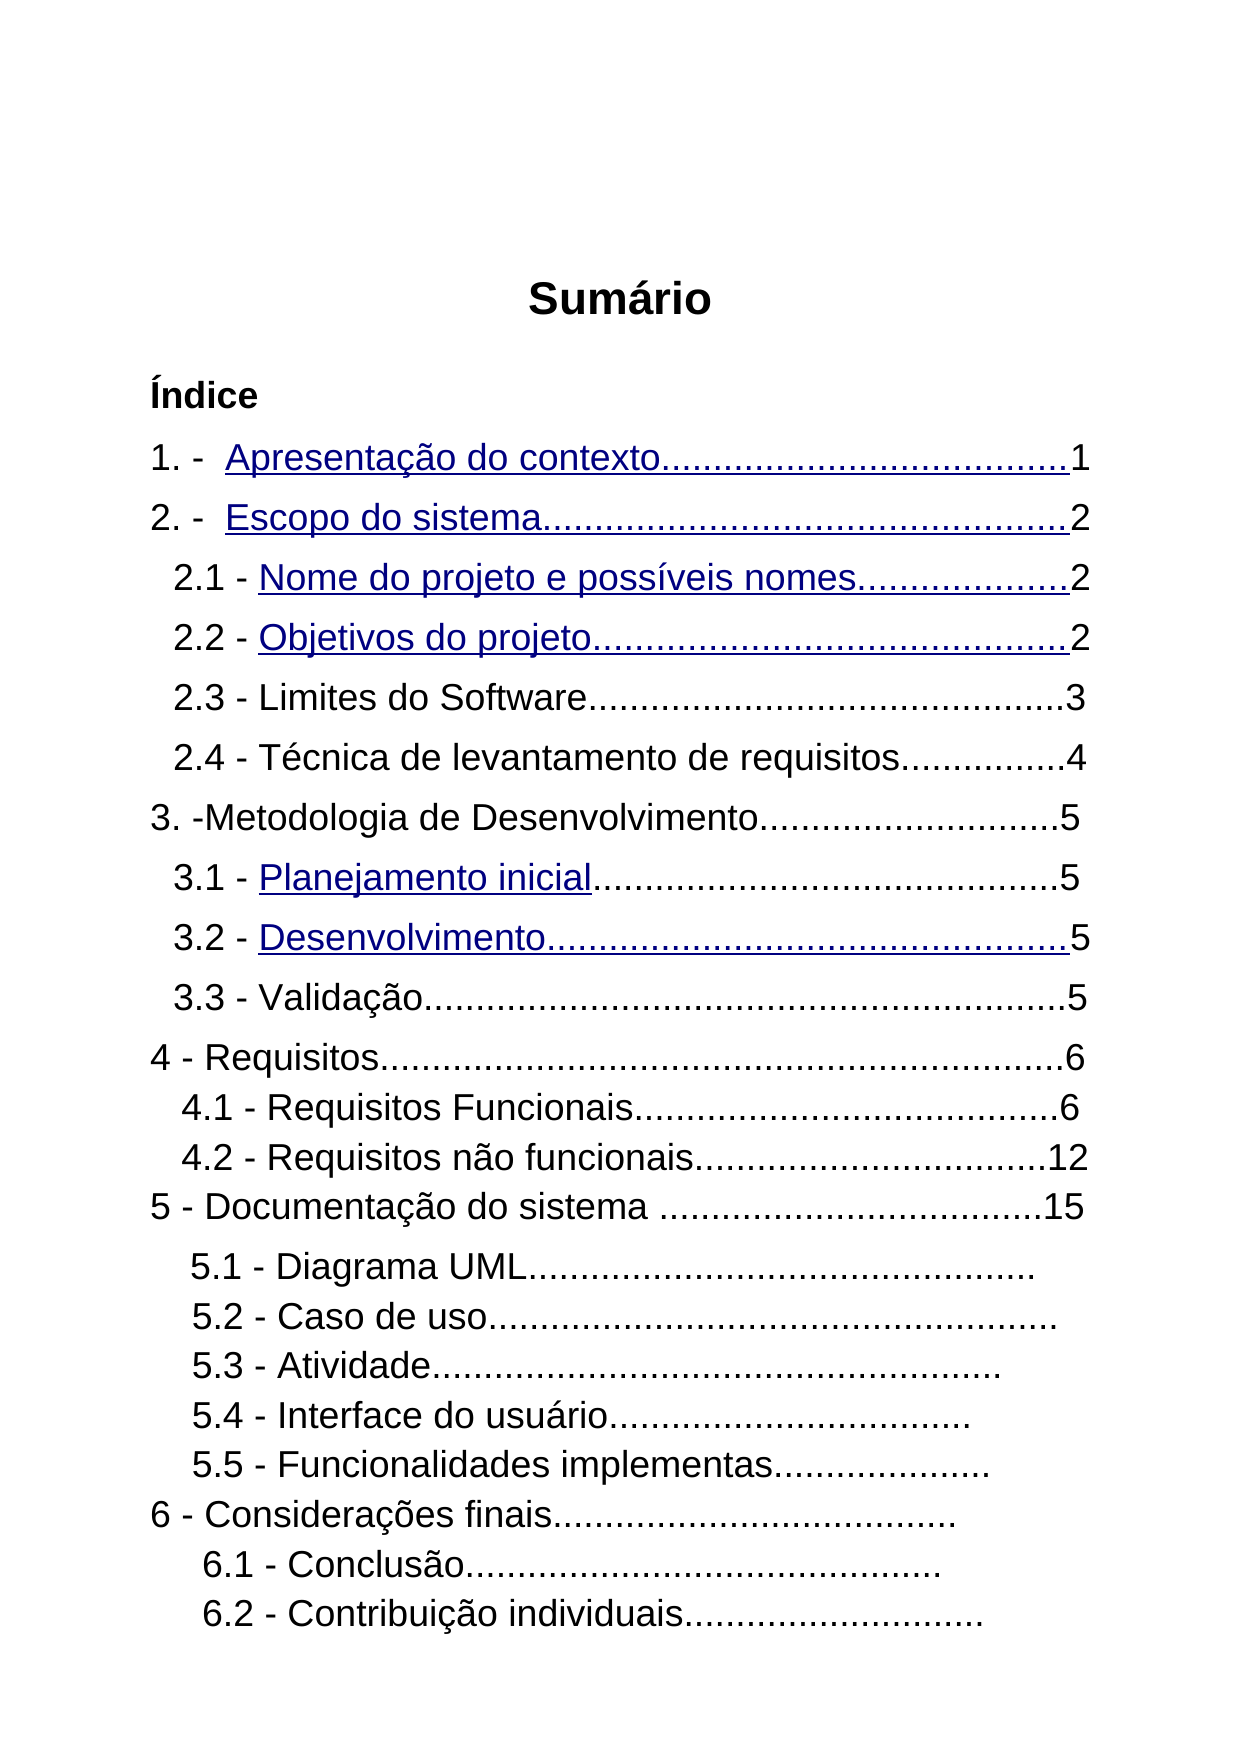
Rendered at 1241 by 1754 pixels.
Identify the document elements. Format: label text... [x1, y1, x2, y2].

text 4 - Requisitos..................................................................6 [150, 1036, 1091, 1079]
text 5.3 - Atividade....................................................... [150, 1343, 1091, 1387]
text Sumário [150, 271, 1091, 324]
text 3.3 - Validação..............................................................5 [173, 976, 1091, 1019]
text 5.1 - Diagrama UML................................................. [150, 1244, 1091, 1287]
text 5.5 - Funcionalidades implementas..................... [150, 1443, 1091, 1486]
text 3.2 - Desenvolvimento 5 [173, 916, 1091, 959]
text 2.4 - Técnica de levantamento de requisitos................4 [173, 736, 1091, 779]
text 4.1 - Requisitos Funcionais.........................................6 [150, 1085, 1091, 1128]
subtitle Índice [150, 373, 1091, 417]
text 3.1 - Planejamento inicial.............................................5 [173, 856, 1091, 899]
text 2. - Escopo do sistema 2 [150, 496, 1091, 539]
text 3. -Metodologia de Desenvolvimento.............................5 [150, 796, 1091, 839]
text 2.3 - Limites do Software..............................................3 [173, 676, 1091, 719]
text 6 - Considerações finais....................................... [150, 1492, 1091, 1535]
text 2.2 - Objetivos do projeto 2 [173, 616, 1091, 659]
text 5 - Documentação do sistema .....................................15 [150, 1184, 1091, 1227]
text 5.2 - Caso de uso....................................................... [150, 1294, 1091, 1337]
text 2.1 - Nome do projeto e possíveis nomes 2 [173, 556, 1091, 599]
text 5.4 - Interface do usuário................................... [150, 1393, 1091, 1436]
text 6.1 - Conclusão.............................................. [150, 1542, 1091, 1585]
text 1. - Apresentação do contexto 1 [150, 436, 1091, 479]
text 4.2 - Requisitos não funcionais..................................12 [150, 1135, 1091, 1178]
text 6.2 - Contribuição individuais............................. [150, 1591, 1091, 1634]
